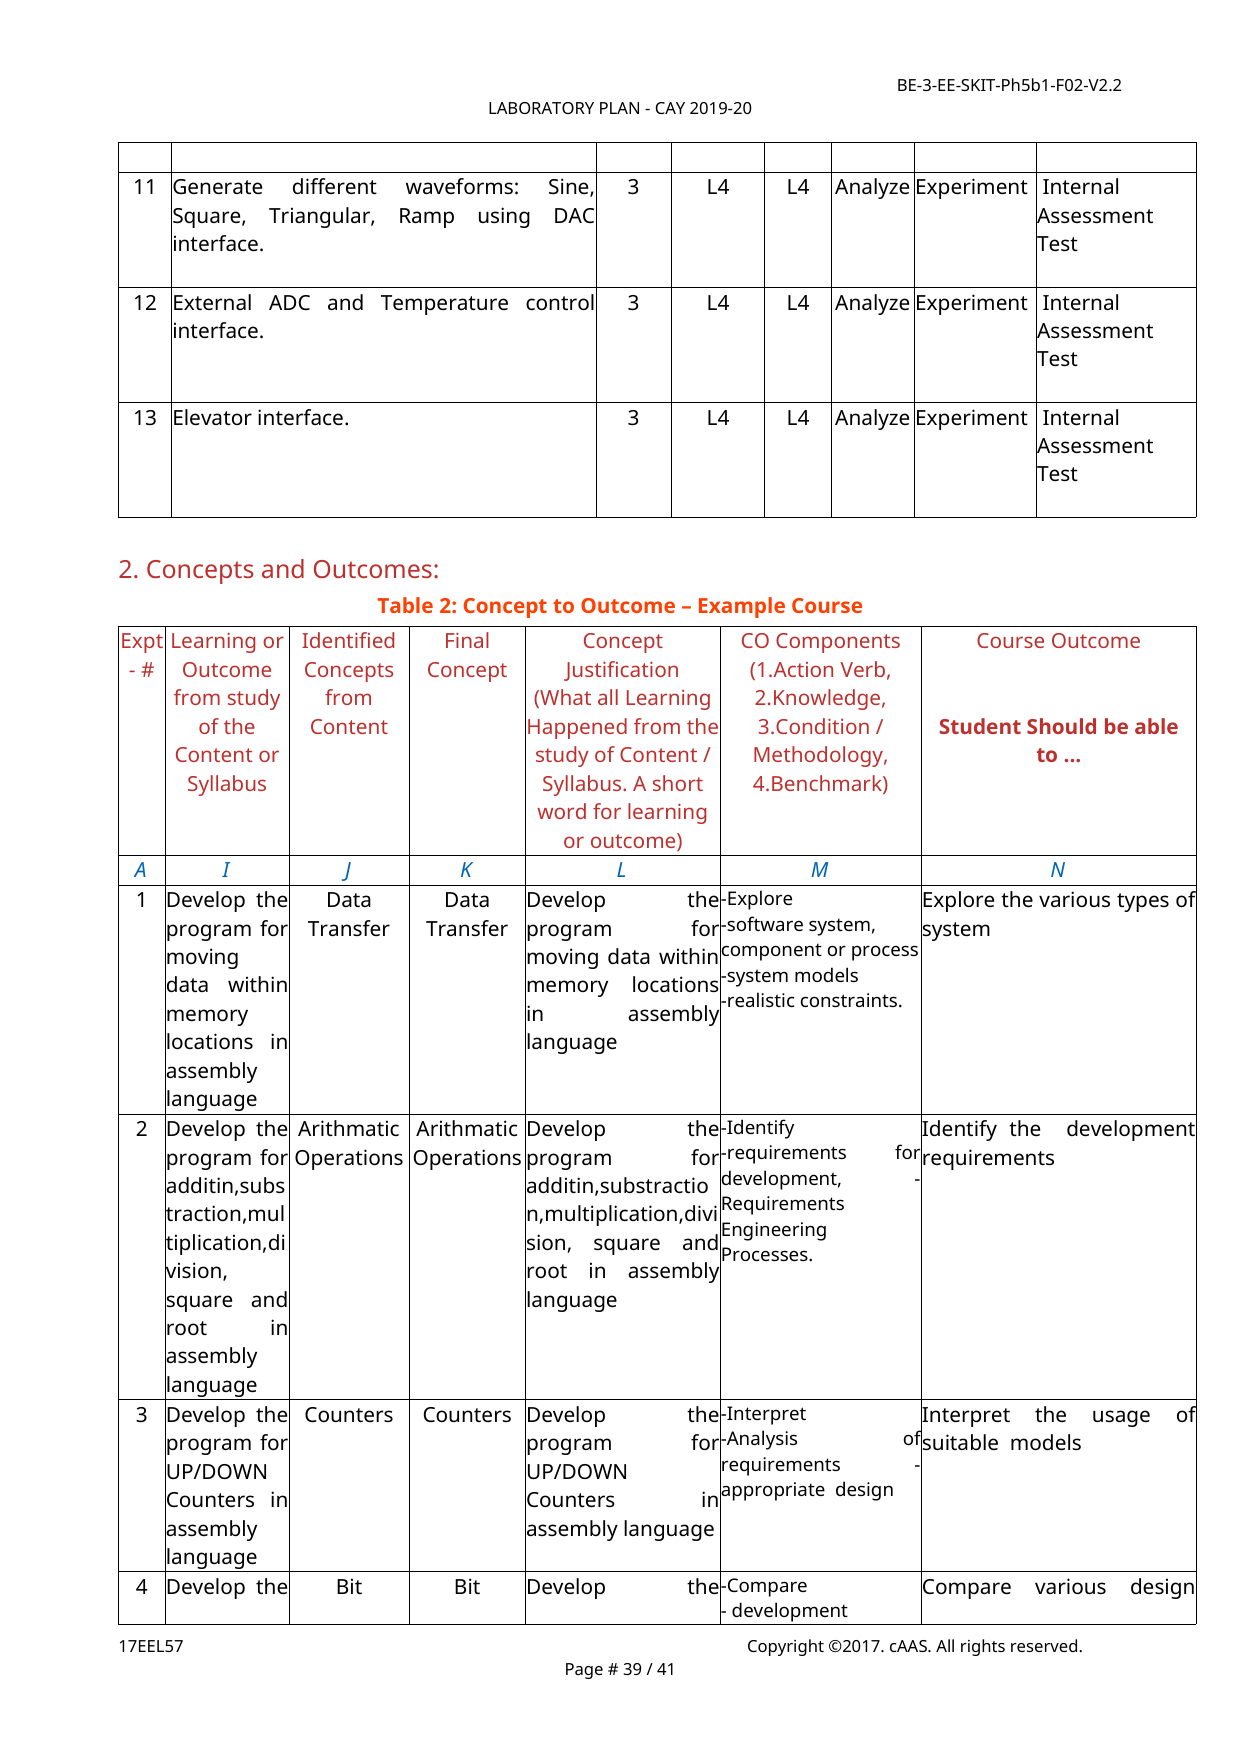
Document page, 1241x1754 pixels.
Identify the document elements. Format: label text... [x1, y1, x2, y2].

table_header Concept Justification (What all Learning Happened from the study of Content / Syllabus. A short word for learning or outcome) [526, 627, 720, 855]
table_cell Arithmatic Operations [290, 1115, 409, 1399]
table_cell I [166, 856, 289, 884]
table_cell A [119, 856, 165, 884]
table_cell K [410, 856, 525, 884]
table_cell -Explore -software system, component or process -system models -realistic constraints. [721, 886, 921, 1113]
table_cell Develop the program for UP/DOWN Counters in assembly language [166, 1400, 289, 1571]
table_cell Counters [290, 1400, 409, 1571]
table_cell Generate different waveforms: Sine, Square, Triangular, Ramp using DAC interface. [172, 173, 596, 287]
table_cell 1 [119, 886, 165, 1113]
table_cell Develop the [526, 1572, 720, 1623]
table_cell J [290, 856, 409, 884]
table_cell Experiment [915, 173, 1036, 287]
subtitle 2. Concepts and Outcomes: [118, 552, 1122, 586]
table_cell L4 [765, 403, 831, 517]
table_cell 3 [597, 403, 671, 517]
table_cell -Compare - development [721, 1572, 921, 1623]
table_cell Arithmatic Operations [410, 1115, 525, 1399]
table_cell L4 [765, 288, 831, 402]
table_cell Develop the program for moving data within memory locations in assembly language [166, 886, 289, 1113]
table_cell Experiment [915, 288, 1036, 402]
table_cell Develop the program for UP/DOWN Counters in assembly language [526, 1400, 720, 1571]
table_header Learning or Outcome from study of the Content or Syllabus [166, 627, 289, 855]
table_cell Develop the program for additin,substraction,multiplication,division, square and root in assembly language [166, 1115, 289, 1399]
table_cell 12 [119, 288, 171, 402]
table_cell Explore the various types of system [922, 886, 1196, 1113]
table_cell M [721, 856, 921, 884]
table_header Expt- # [119, 627, 165, 855]
table_cell Bit [410, 1572, 525, 1623]
table_cell Bit [290, 1572, 409, 1623]
table_cell [597, 143, 671, 172]
table_cell Develop the program for additin,substraction,multiplication,division, square and root in assembly language [526, 1115, 720, 1399]
table_cell L4 [672, 173, 764, 287]
table_cell Internal Assessment Test [1037, 173, 1196, 287]
table_cell Counters [410, 1400, 525, 1571]
table_cell -Identify -requirements for development, -Requirements Engineering Processes. [721, 1115, 921, 1399]
table_cell -Interpret -Analysis of requirements -appropriate design [721, 1400, 921, 1571]
table_cell [832, 143, 914, 172]
table_cell Analyze [832, 288, 914, 402]
table_cell 4 [119, 1572, 165, 1623]
table_cell [672, 143, 764, 172]
table_cell L4 [672, 403, 764, 517]
table_cell [172, 143, 596, 172]
table_cell L4 [672, 288, 764, 402]
table_cell 2 [119, 1115, 165, 1399]
table_cell L4 [765, 173, 831, 287]
table_header CO Components (1.Action Verb, 2.Knowledge, 3.Condition / Methodology, 4.Benchmark) [721, 627, 921, 855]
table_cell [765, 143, 831, 172]
table_cell Data Transfer [290, 886, 409, 1113]
text Table 2: Concept to Outcome – Example Course [118, 592, 1122, 620]
table_cell Develop the [166, 1572, 289, 1623]
table_cell Identify the development requirements [922, 1115, 1196, 1399]
table_cell [1037, 143, 1196, 172]
table_cell 3 [597, 173, 671, 287]
table_cell 11 [119, 173, 171, 287]
table_cell L [526, 856, 720, 884]
table_cell 3 [119, 1400, 165, 1571]
table_cell 13 [119, 403, 171, 517]
table_cell External ADC and Temperature control interface. [172, 288, 596, 402]
table_header Identified Concepts from Content [290, 627, 409, 855]
table_cell Compare various design [922, 1572, 1196, 1623]
table_cell N [922, 856, 1196, 884]
table_cell Analyze [832, 403, 914, 517]
table_cell Develop the program for moving data within memory locations in assembly language [526, 886, 720, 1113]
table_cell Data Transfer [410, 886, 525, 1113]
table_cell Analyze [832, 173, 914, 287]
table_cell Internal Assessment Test [1037, 403, 1196, 517]
table_cell Elevator interface. [172, 403, 596, 517]
table_cell Experiment [915, 403, 1036, 517]
table_cell [119, 143, 171, 172]
table_cell Internal Assessment Test [1037, 288, 1196, 402]
table_cell Interpret the usage of suitable models [922, 1400, 1196, 1571]
table_cell 3 [597, 288, 671, 402]
table_header Course Outcome Student Should be able to ... [922, 627, 1196, 855]
table_header Final Concept [410, 627, 525, 855]
table_cell [915, 143, 1036, 172]
